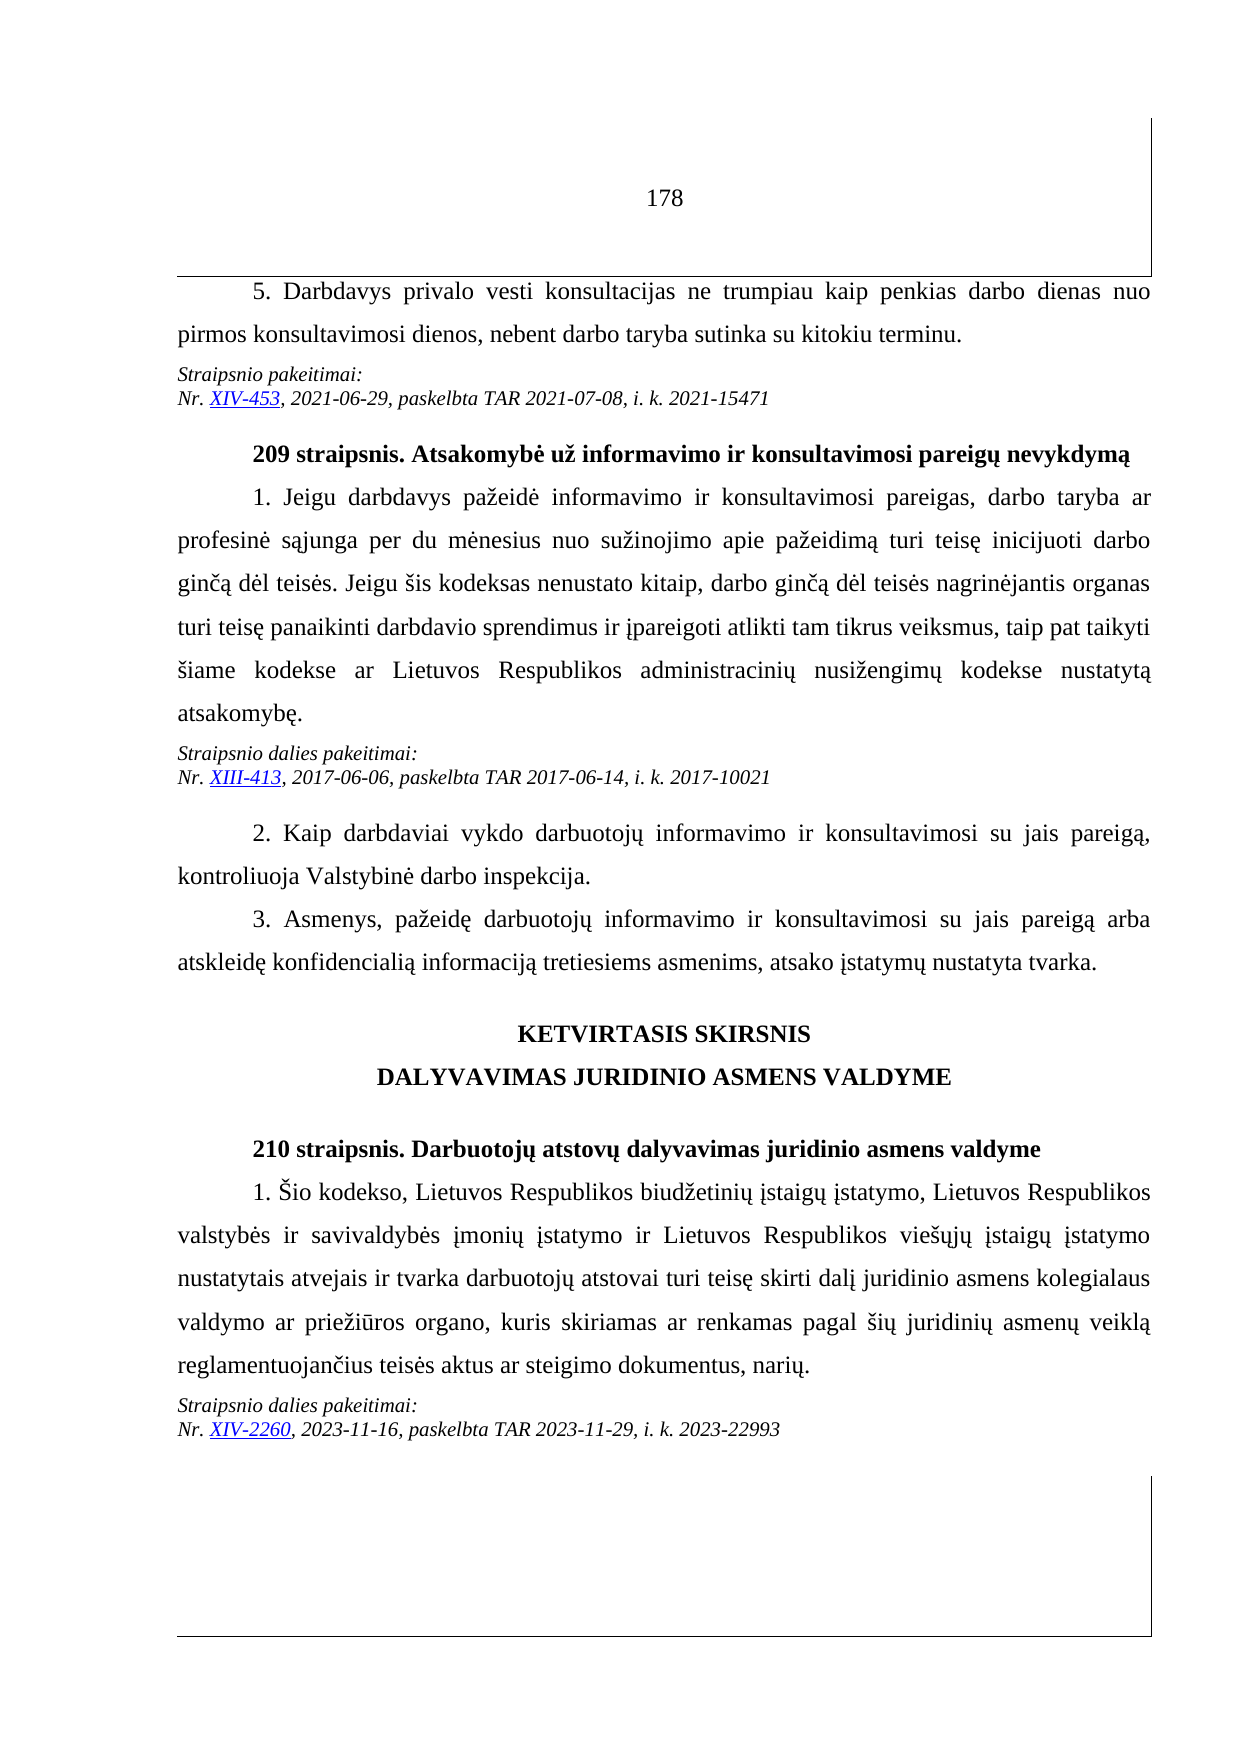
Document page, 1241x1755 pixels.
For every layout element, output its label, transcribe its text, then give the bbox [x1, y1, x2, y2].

text Nr. XIII-413, 2017-06-06, paskelbta TAR 2017-06-14, i. k. 2017-10021 [177, 765, 1152, 789]
text Nr. XIV-2260, 2023-11-16, paskelbta TAR 2023-11-29, i. k. 2023-22993 [177, 1417, 1152, 1441]
subtitle 210 straipsnis. Darbuotojų atstovų dalyvavimas juridinio asmens valdyme [177, 1134, 1152, 1163]
text Straipsnio pakeitimai: [177, 362, 1152, 386]
text KETVIRTASIS SKIRSNIS [177, 1019, 1152, 1048]
text 3. Asmenys, pažeidę darbuotojų informavimo ir konsultavimosi su jais pareigą arba atskleidę konfidencialią informaciją tretiesiems asmenims, atsako įstatymų nustatyta tvarka. [177, 904, 1152, 976]
text Straipsnio dalies pakeitimai: [177, 741, 1152, 765]
subtitle 209 straipsnis. Atsakomybė už informavimo ir konsultavimosi pareigų nevykdymą [177, 439, 1152, 468]
text DALYVAVIMAS JURIDINIO ASMENS VALDYME [177, 1062, 1152, 1091]
text 1. Šio kodekso, Lietuvos Respublikos biudžetinių įstaigų įstatymo, Lietuvos Respublikos valstybės ir savivaldybės įmonių įstatymo ir Lietuvos Respublikos viešųjų įstaigų įstatymo nustatytais atvejais ir tvarka darbuotojų atstovai turi teisę skirti dalį juridinio asmens kolegialaus valdymo ar priežiūros organo, kuris skiriamas ar renkamas pagal šių juridinių asmenų veiklą reglamentuojančius teisės aktus ar steigimo dokumentus, narių. [177, 1177, 1152, 1378]
text 5. Darbdavys privalo vesti konsultacijas ne trumpiau kaip penkias darbo dienas nuo pirmos konsultavimosi dienos, nebent darbo taryba sutinka su kitokiu terminu. [177, 276, 1152, 348]
text Straipsnio dalies pakeitimai: [177, 1393, 1152, 1417]
text 2. Kaip darbdaviai vykdo darbuotojų informavimo ir konsultavimosi su jais pareigą, kontroliuoja Valstybinė darbo inspekcija. [177, 818, 1152, 890]
text 1. Jeigu darbdavys pažeidė informavimo ir konsultavimosi pareigas, darbo taryba ar profesinė sąjunga per du mėnesius nuo sužinojimo apie pažeidimą turi teisę inicijuoti darbo ginčą dėl teisės. Jeigu šis kodeksas nenustato kitaip, darbo ginčą dėl teisės nagrinėjantis organas turi teisę panaikinti darbdavio sprendimus ir įpareigoti atlikti tam tikrus veiksmus, taip pat taikyti šiame kodekse ar Lietuvos Respublikos administracinių nusižengimų kodekse nustatytą atsakomybę. [177, 482, 1152, 727]
text Nr. XIV-453, 2021-06-29, paskelbta TAR 2021-07-08, i. k. 2021-15471 [177, 386, 1152, 410]
